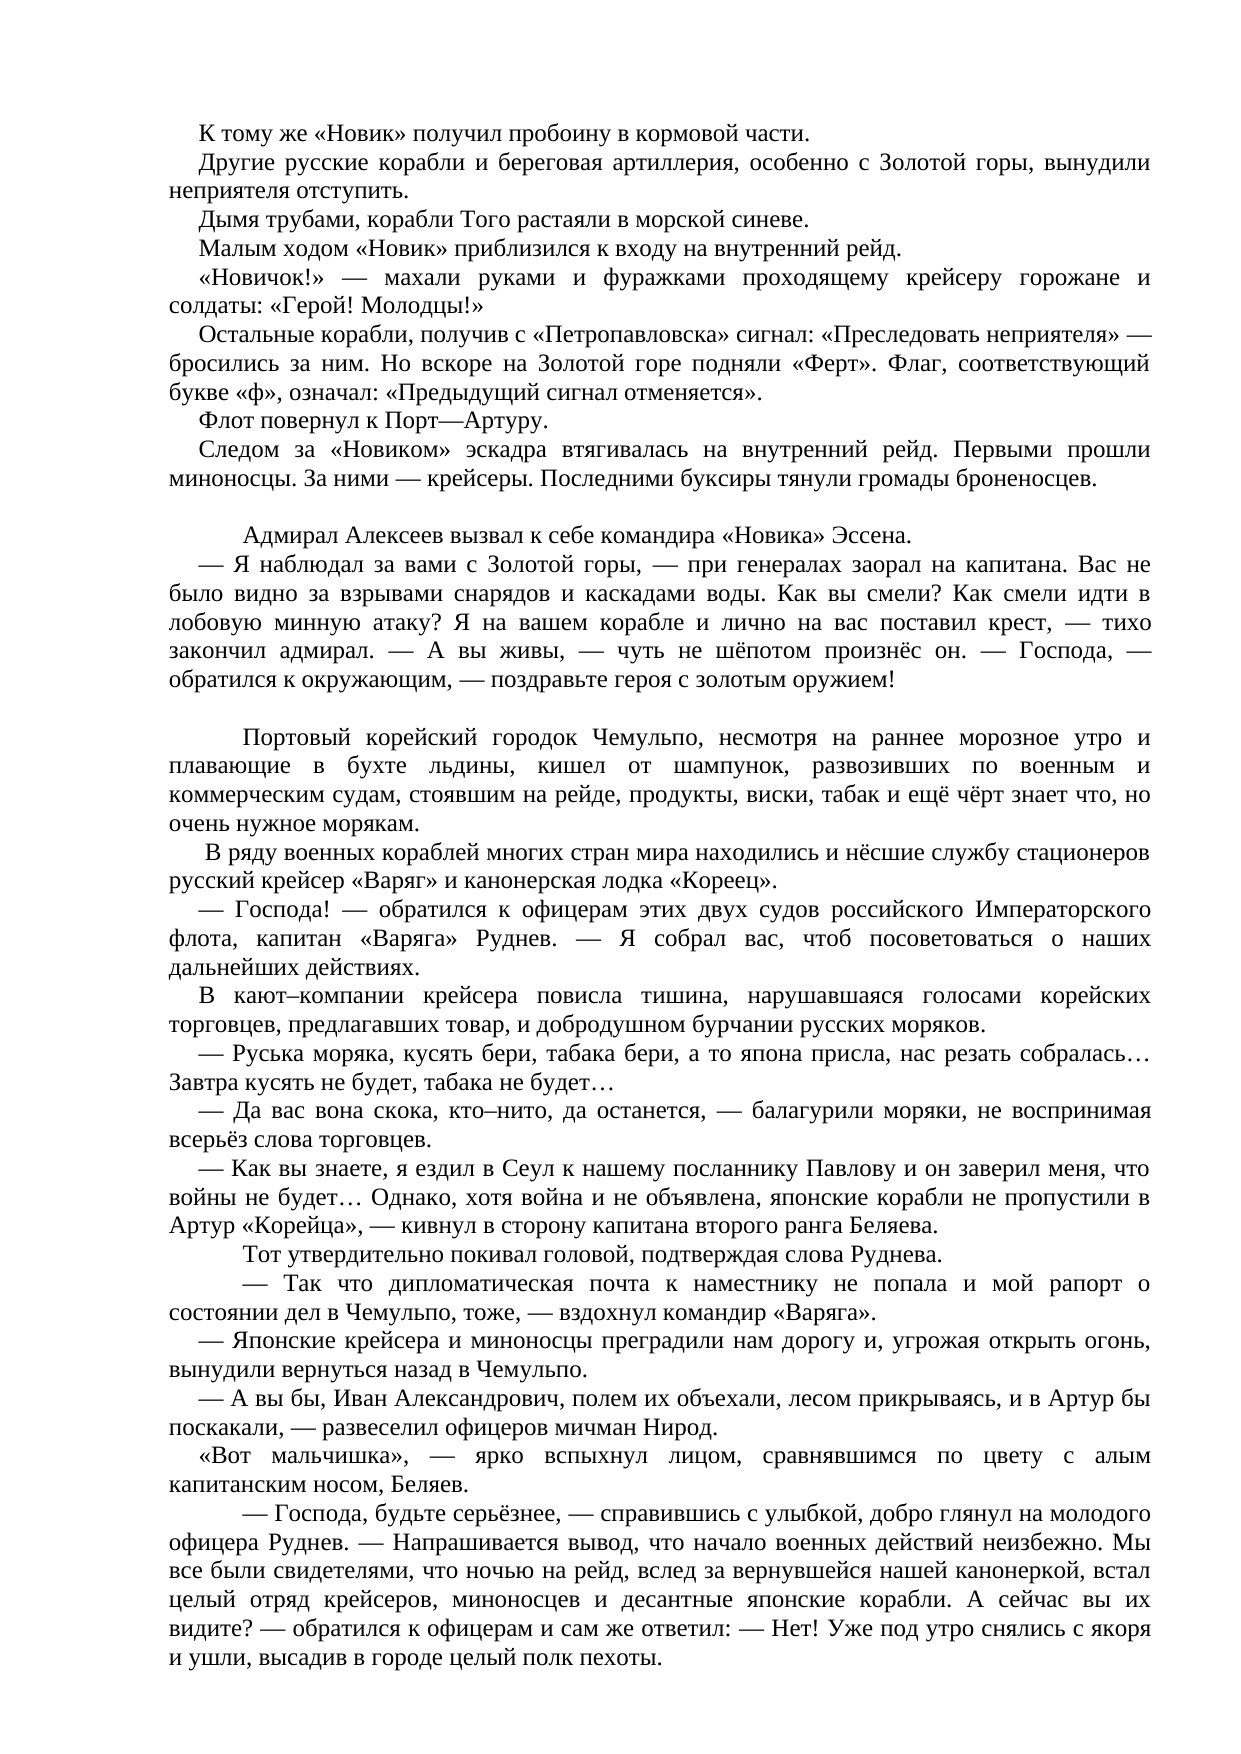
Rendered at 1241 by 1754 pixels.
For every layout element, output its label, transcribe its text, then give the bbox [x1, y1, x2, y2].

text — Господа, будьте серьёзнее, — справившись с улыбкой, добро глянул на молодого офицера Руднев. — Напрашивается вывод, что начало военных действий неизбежно. Мы все были свидетелями, что ночью на рейд, вслед за вернувшейся нашей канонеркой, встал целый отряд крейсеров, миноносцев и десантные японские корабли. А сейчас вы их видите? — обратился к офицерам и сам же ответил: — Нет! Уже под утро снялись с якоря и ушли, высадив в городе целый полк пехоты. [169, 1498, 1152, 1671]
text Следом за «Новиком» эскадра втягивалась на внутренний рейд. Первыми прошли миноносцы. За ними — крейсеры. Последними буксиры тянули громады броненосцев. [169, 434, 1152, 492]
text В кают–компании крейсера повисла тишина, нарушавшаяся голосами корейских торговцев, предлагавших товар, и добродушном бурчании русских моряков. [169, 981, 1152, 1038]
text «Новичок!» — махали руками и фуражками проходящему крейсеру горожане и солдаты: «Герой! Молодцы!» [169, 262, 1152, 319]
text Флот повернул к Порт—Артуру. [169, 406, 1152, 434]
text В ряду военных кораблей многих стран мира находились и нёсшие службу стационеров русский крейсер «Варяг» и канонерская лодка «Кореец». [169, 837, 1152, 894]
text Адмирал Алексеев вызвал к себе командира «Новика» Эссена. [169, 521, 1152, 549]
text — Как вы знаете, я ездил в Сеул к нашему посланнику Павлову и он заверил меня, что войны не будет… Однако, хотя война и не объявлена, японские корабли не пропустили в Артур «Корейца», — кивнул в сторону капитана второго ранга Беляева. [169, 1153, 1152, 1239]
text Портовый корейский городок Чемульпо, несмотря на раннее морозное утро и плавающие в бухте льдины, кишел от шампунок, развозивших по военным и коммерческим судам, стоявшим на рейде, продукты, виски, табак и ещё чёрт знает что, но очень нужное морякам. [169, 722, 1152, 837]
text — Господа! — обратился к офицерам этих двух судов российского Императорского флота, капитан «Варяга» Руднев. — Я собрал вас, чтоб посоветоваться о наших дальнейших действиях. [169, 894, 1152, 981]
text — Руська моряка, кусять бери, табака бери, а то япона присла, нас резать собралась… Завтра кусять не будет, табака не будет… [169, 1038, 1152, 1096]
text — А вы бы, Иван Александрович, полем их объехали, лесом прикрываясь, и в Артур бы поскакали, — развеселил офицеров мичман Нирод. [169, 1383, 1152, 1441]
text Малым ходом «Новик» приблизился к входу на внутренний рейд. [169, 233, 1152, 262]
text Тот утвердительно покивал головой, подтверждая слова Руднева. [169, 1239, 1152, 1268]
text Остальные корабли, получив с «Петропавловска» сигнал: «Преследовать неприятеля» — бросились за ним. Но вскоре на Золотой горе подняли «Ферт». Флаг, соответствующий букве «ф», означал: «Предыдущий сигнал отменяется». [169, 319, 1152, 406]
text К тому же «Новик» получил пробоину в кормовой части. [169, 118, 1152, 147]
text Другие русские корабли и береговая артиллерия, особенно с Золотой горы, вынудили неприятеля отступить. [169, 147, 1152, 204]
text — Японские крейсера и миноносцы преградили нам дорогу и, угрожая открыть огонь, вынудили вернуться назад в Чемульпо. [169, 1326, 1152, 1383]
text — Так что дипломатическая почта к наместнику не попала и мой рапорт о состоянии дел в Чемульпо, тоже, — вздохнул командир «Варяга». [169, 1268, 1152, 1326]
text «Вот мальчишка», — ярко вспыхнул лицом, сравнявшимся по цвету с алым капитанским носом, Беляев. [169, 1441, 1152, 1498]
text Дымя трубами, корабли Того растаяли в морской синеве. [169, 204, 1152, 233]
text — Я наблюдал за вами с Золотой горы, — при генералах заорал на капитана. Вас не было видно за взрывами снарядов и каскадами воды. Как вы смели? Как смели идти в лобовую минную атаку? Я на вашем корабле и лично на вас поставил крест, — тихо закончил адмирал. — А вы живы, — чуть не шёпотом произнёс он. — Господа, — обратился к окружающим, — поздравьте героя с золотым оружием! [169, 549, 1152, 693]
text — Да вас вона скока, кто–нито, да останется, — балагурили моряки, не воспринимая всерьёз слова торговцев. [169, 1096, 1152, 1153]
